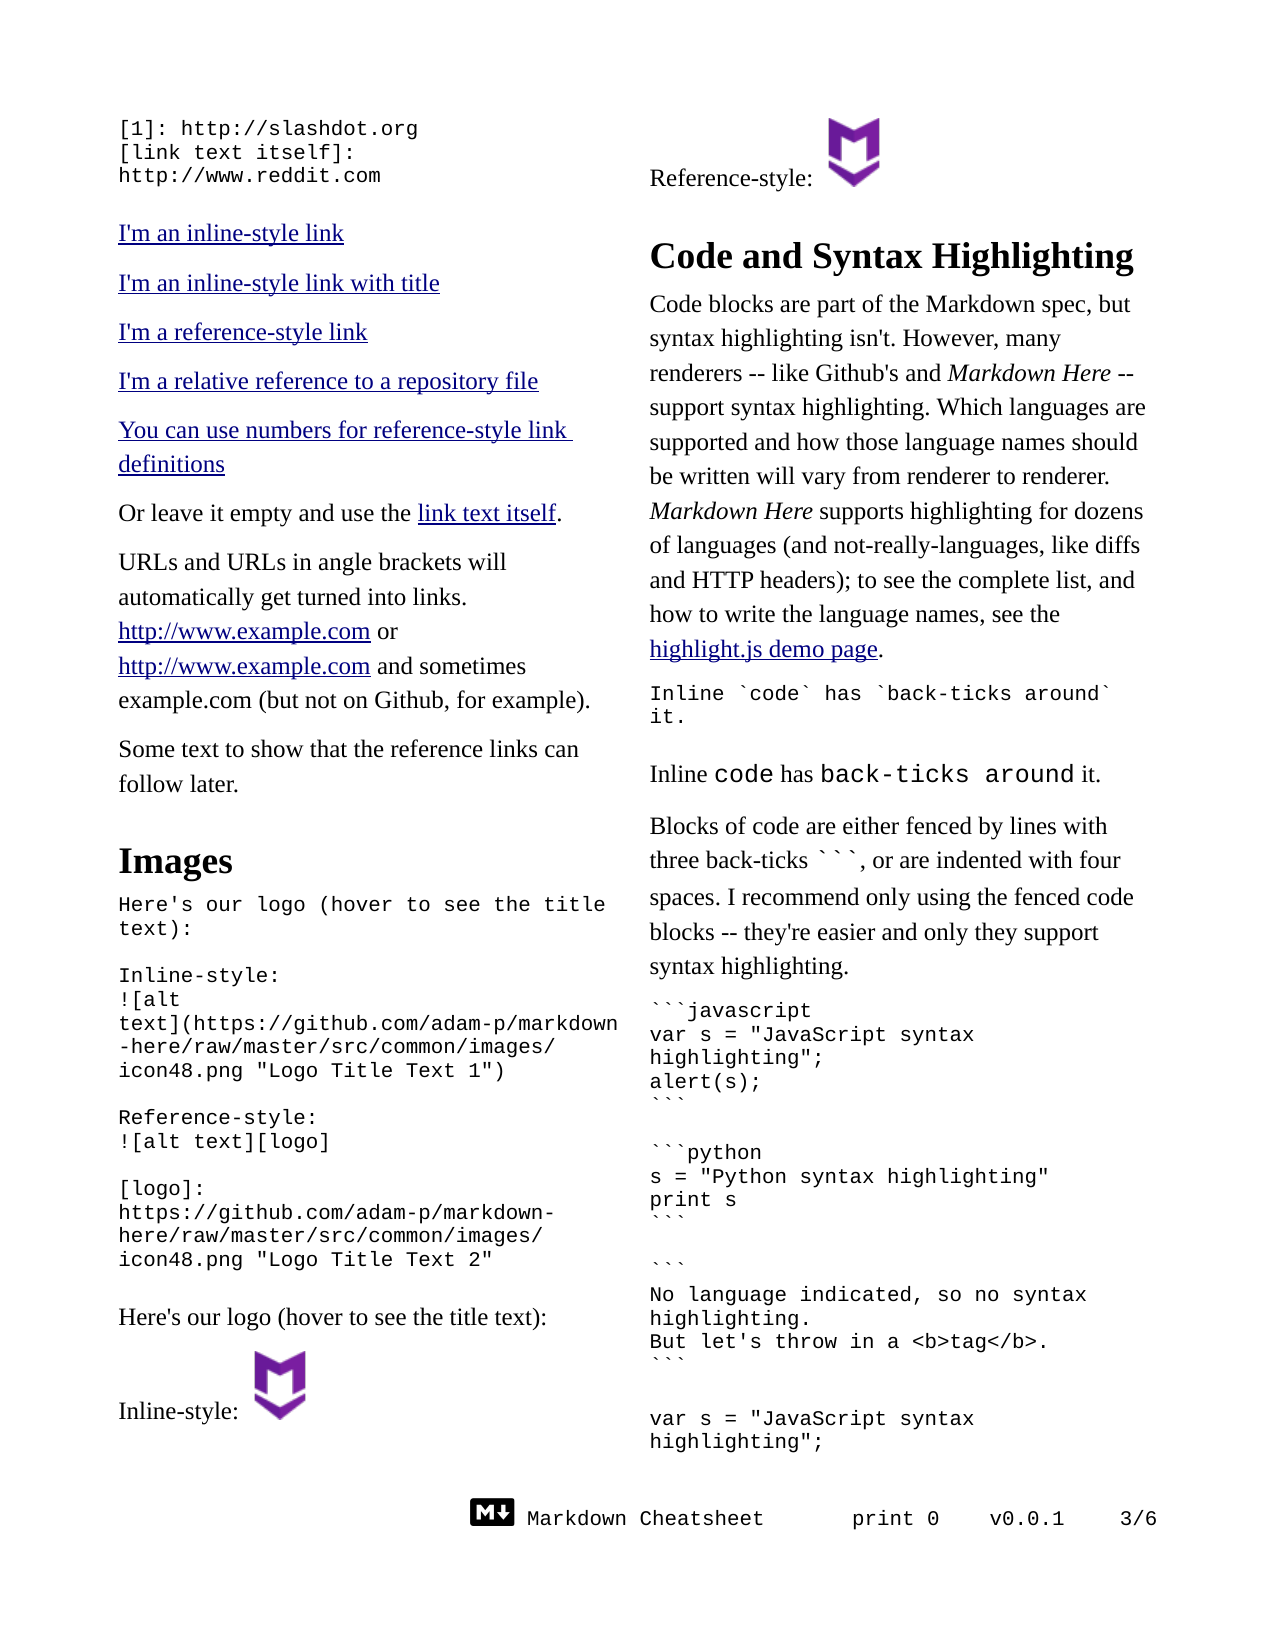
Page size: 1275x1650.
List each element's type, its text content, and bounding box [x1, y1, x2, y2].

text Or leave it empty and use the link text itself. [118, 498, 626, 527]
text [1]: http://slashdot.org [118, 118, 626, 142]
text Inline `code` has `back-ticks around` it. [649, 683, 1157, 730]
text alert(s); [649, 1071, 1157, 1095]
text ``` [649, 1095, 1157, 1118]
text var s = "JavaScript syntax highlighting"; [649, 1408, 1157, 1455]
text You can use numbers for reference-style link definitions [118, 415, 626, 478]
text ```python [649, 1142, 1157, 1166]
text ``` [649, 1213, 1157, 1237]
text Here's our logo (hover to see the title text): [118, 894, 626, 942]
picture [470, 1498, 515, 1526]
picture [819, 118, 888, 187]
text Blocks of code are either fenced by lines with three back-ticks ```, or are indented with four spaces. I recommend only using the fenced code blocks -- they're easier and only they support syntax highlighting. [649, 811, 1157, 980]
text var s = "JavaScript syntax highlighting"; [649, 1024, 1157, 1071]
text ![alt text][logo] [118, 1131, 626, 1154]
text ``` [649, 1355, 1157, 1378]
text [link text itself]: http://www.reddit.com [118, 142, 626, 189]
subtitle Code and Syntax Highlighting [649, 233, 1157, 276]
text No language indicated, so no syntax highlighting. [649, 1284, 1157, 1331]
text ![alt text](https://github.com/adam-p/markdown-here/raw/master/src/common/images/icon48.png "Logo Title Text 1") [118, 989, 626, 1083]
text I'm a relative reference to a repository file [118, 366, 626, 394]
text But let's throw in a <b>tag</b>. [649, 1331, 1157, 1355]
text Inline code has back-ticks around it. [649, 759, 1157, 790]
text I'm a reference-style link [118, 317, 626, 345]
text print s [649, 1189, 1157, 1213]
text ``` [649, 1260, 1157, 1284]
subtitle Images [118, 839, 626, 882]
text [logo]: https://github.com/adam-p/markdown-here/raw/master/src/common/images/icon48.png "Logo Title Text 2" [118, 1178, 626, 1273]
text Reference-style: [649, 118, 1157, 192]
text Inline-style: [118, 1351, 626, 1425]
text s = "Python syntax highlighting" [649, 1166, 1157, 1189]
text URLs and URLs in angle brackets will automatically get turned into links. http://www.example.com or http://www.example.com and sometimes example.com (but not on Github, for example). [118, 547, 626, 714]
text I'm an inline-style link [118, 218, 626, 247]
text ```javascript [649, 1000, 1157, 1024]
text I'm an inline-style link with title [118, 268, 626, 296]
text Reference-style: [118, 1107, 626, 1131]
text Here's our logo (hover to see the title text): [118, 1302, 626, 1331]
text Inline-style: [118, 965, 626, 989]
text Some text to show that the reference links can follow later. [118, 734, 626, 798]
text Code blocks are part of the Markdown spec, but syntax highlighting isn't. However, many renderers -- like Github's and Markdown Here -- support syntax highlighting. Which languages are supported and how those language names should be written will vary from renderer to renderer. Markdown Here supports highlighting for dozens of languages (and not-really-languages, like diffs and HTTP headers); to see the complete list, and how to write the language names, see the highlight.js demo page. [649, 289, 1157, 662]
picture [245, 1351, 314, 1420]
